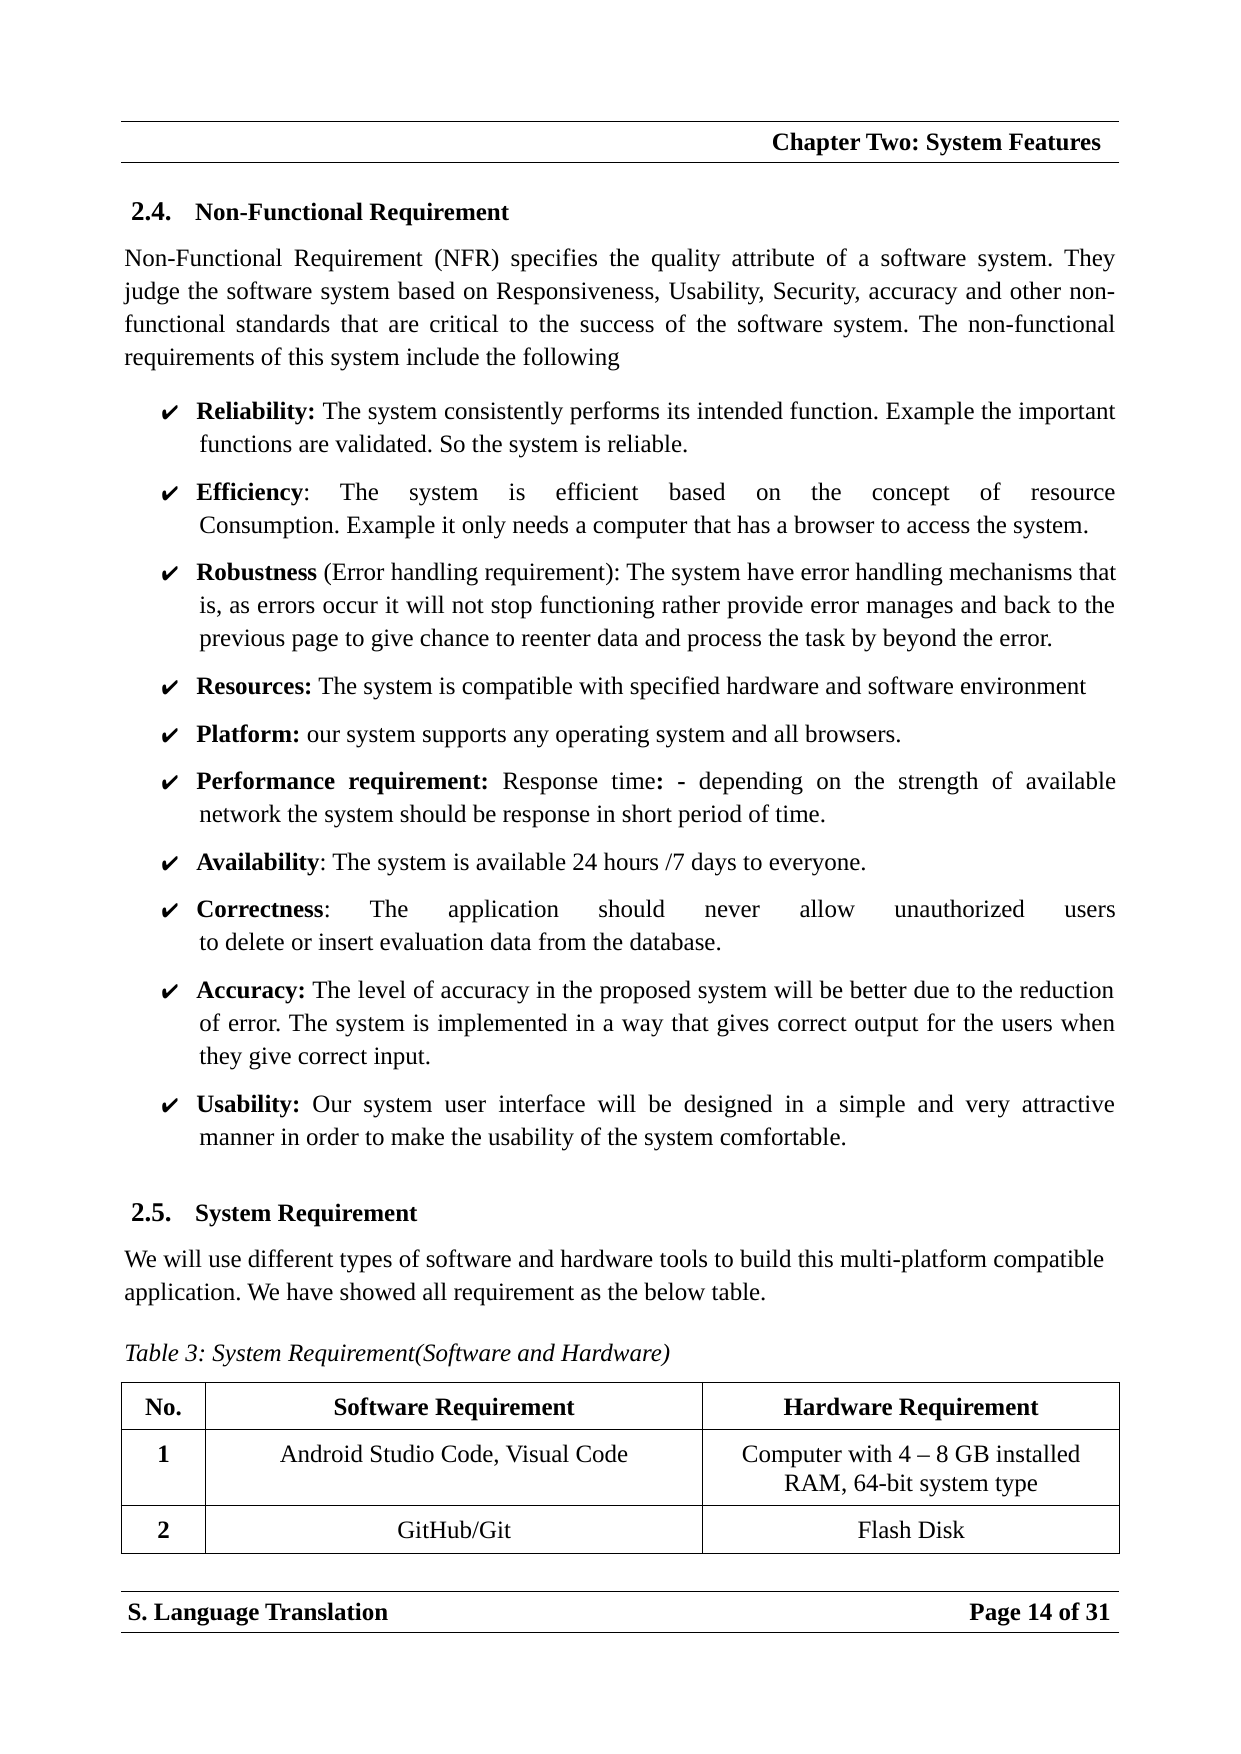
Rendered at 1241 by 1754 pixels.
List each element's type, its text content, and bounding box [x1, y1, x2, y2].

table_cell GitHub/Git [206, 1506, 702, 1552]
list Platform: our system supports any operating system and all browsers. [159, 716, 1119, 747]
list Availability: The system is available 24 hours /7 days to everyone. [159, 844, 1119, 876]
list Usability: Our system user interface will be designed in a simple and very attractive manner in order to make the usability of the system comfortable. [159, 1086, 1119, 1153]
table_cell Flash Disk [703, 1506, 1119, 1552]
table_cell Computer with 4 – 8 GB installed RAM, 64-bit system type [703, 1430, 1119, 1505]
list Accuracy: The level of accuracy in the proposed system will be better due to the reduction of error. The system is implemented in a way that gives correct output for the users when they give correct input. [159, 972, 1119, 1070]
list Correctness: The application should never allow unauthorized users to delete or insert evaluation data from the database. [159, 891, 1119, 956]
list Reliability: The system consistently performs its intended function. Example the important functions are validated. So the system is reliable. [159, 393, 1119, 458]
list Efficiency: The system is efficient based on the concept of resource Consumption. Example it only needs a computer that has a browser to access the system. [159, 474, 1119, 538]
table_header No. [122, 1383, 205, 1429]
table_cell 2 [122, 1506, 205, 1552]
text Table 3: System Requirement(Software and Hardware) [121, 1334, 1119, 1369]
table_cell 1 [122, 1430, 205, 1505]
list Performance requirement: Response time: - depending on the strength of available network the system should be response in short period of time. [159, 763, 1119, 828]
text We will use different types of software and hardware tools to build this multi-platform compatible application. We have showed all requirement as the below table. [121, 1241, 1119, 1306]
subtitle System Requirement [121, 1193, 1119, 1227]
text Non-Functional Requirement (NFR) specifies the quality attribute of a software system. They judge the software system based on Responsiveness, Usability, Security, accuracy and other non-functional standards that are critical to the success of the software system. The non-functional requirements of this system include the following [121, 240, 1119, 374]
table_header Software Requirement [206, 1383, 702, 1429]
list Resources: The system is compatible with specified hardware and software environment [159, 668, 1119, 700]
table_cell Android Studio Code, Visual Code [206, 1430, 702, 1505]
list Robustness (Error handling requirement): The system have error handling mechanisms that is, as errors occur it will not stop functioning rather provide error manages and back to the previous page to give chance to reenter data and process the task by beyond the error. [159, 554, 1119, 652]
subtitle Non-Functional Requirement [121, 192, 1119, 226]
table_header Hardware Requirement [703, 1383, 1119, 1429]
